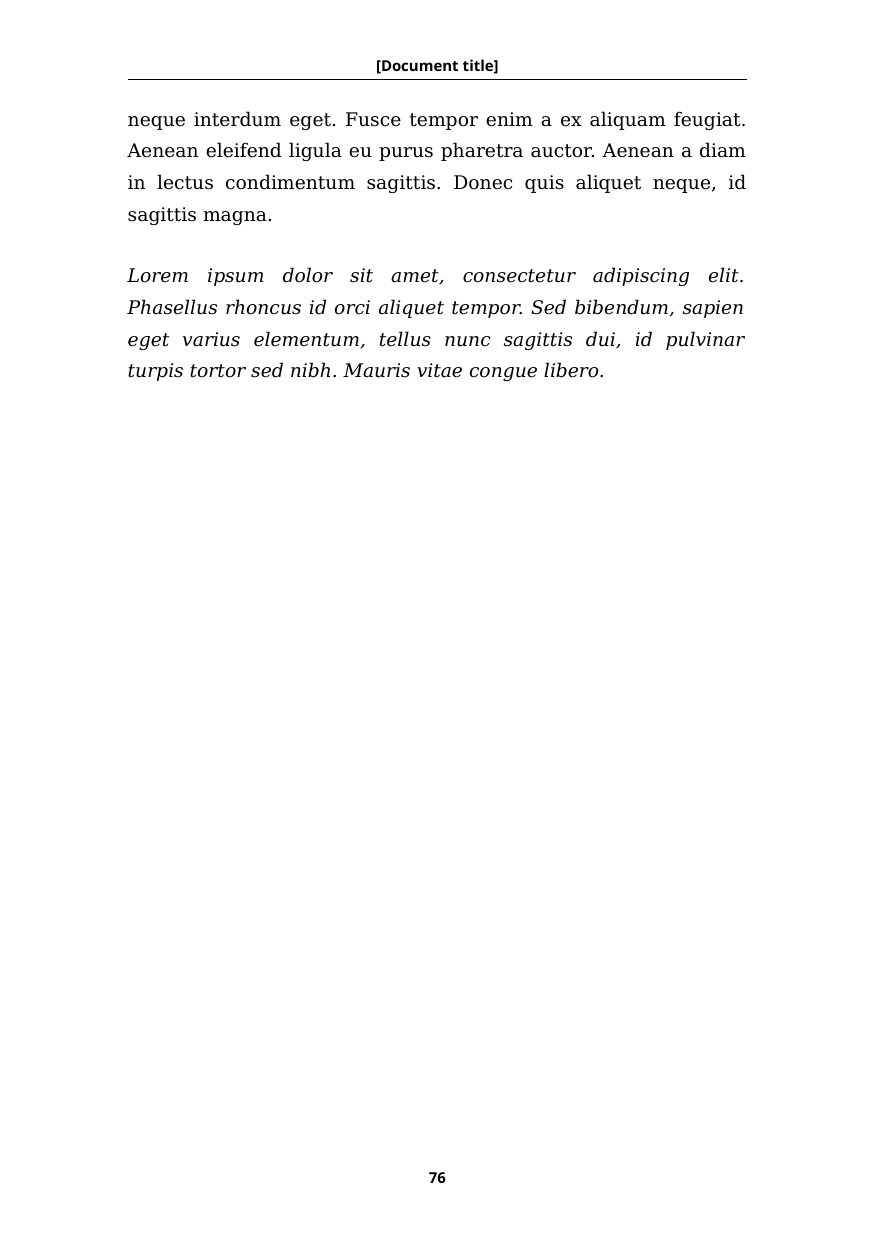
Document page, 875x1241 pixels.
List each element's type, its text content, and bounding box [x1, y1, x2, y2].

text Lorem ipsum dolor sit amet, consectetur adipiscing elit. Phasellus rhoncus id orci aliquet tempor. Sed bibendum, sapien eget varius elementum, tellus nunc sagittis dui, id pulvinar turpis tortor sed nibh. Mauris vitae congue libero. [127, 265, 747, 382]
text neque interdum eget. Fusce tempor enim a ex aliquam feugiat. Aenean eleifend ligula eu purus pharetra auctor. Aenean a diam in lectus condimentum sagittis. Donec quis aliquet neque, id sagittis magna. [127, 109, 747, 226]
